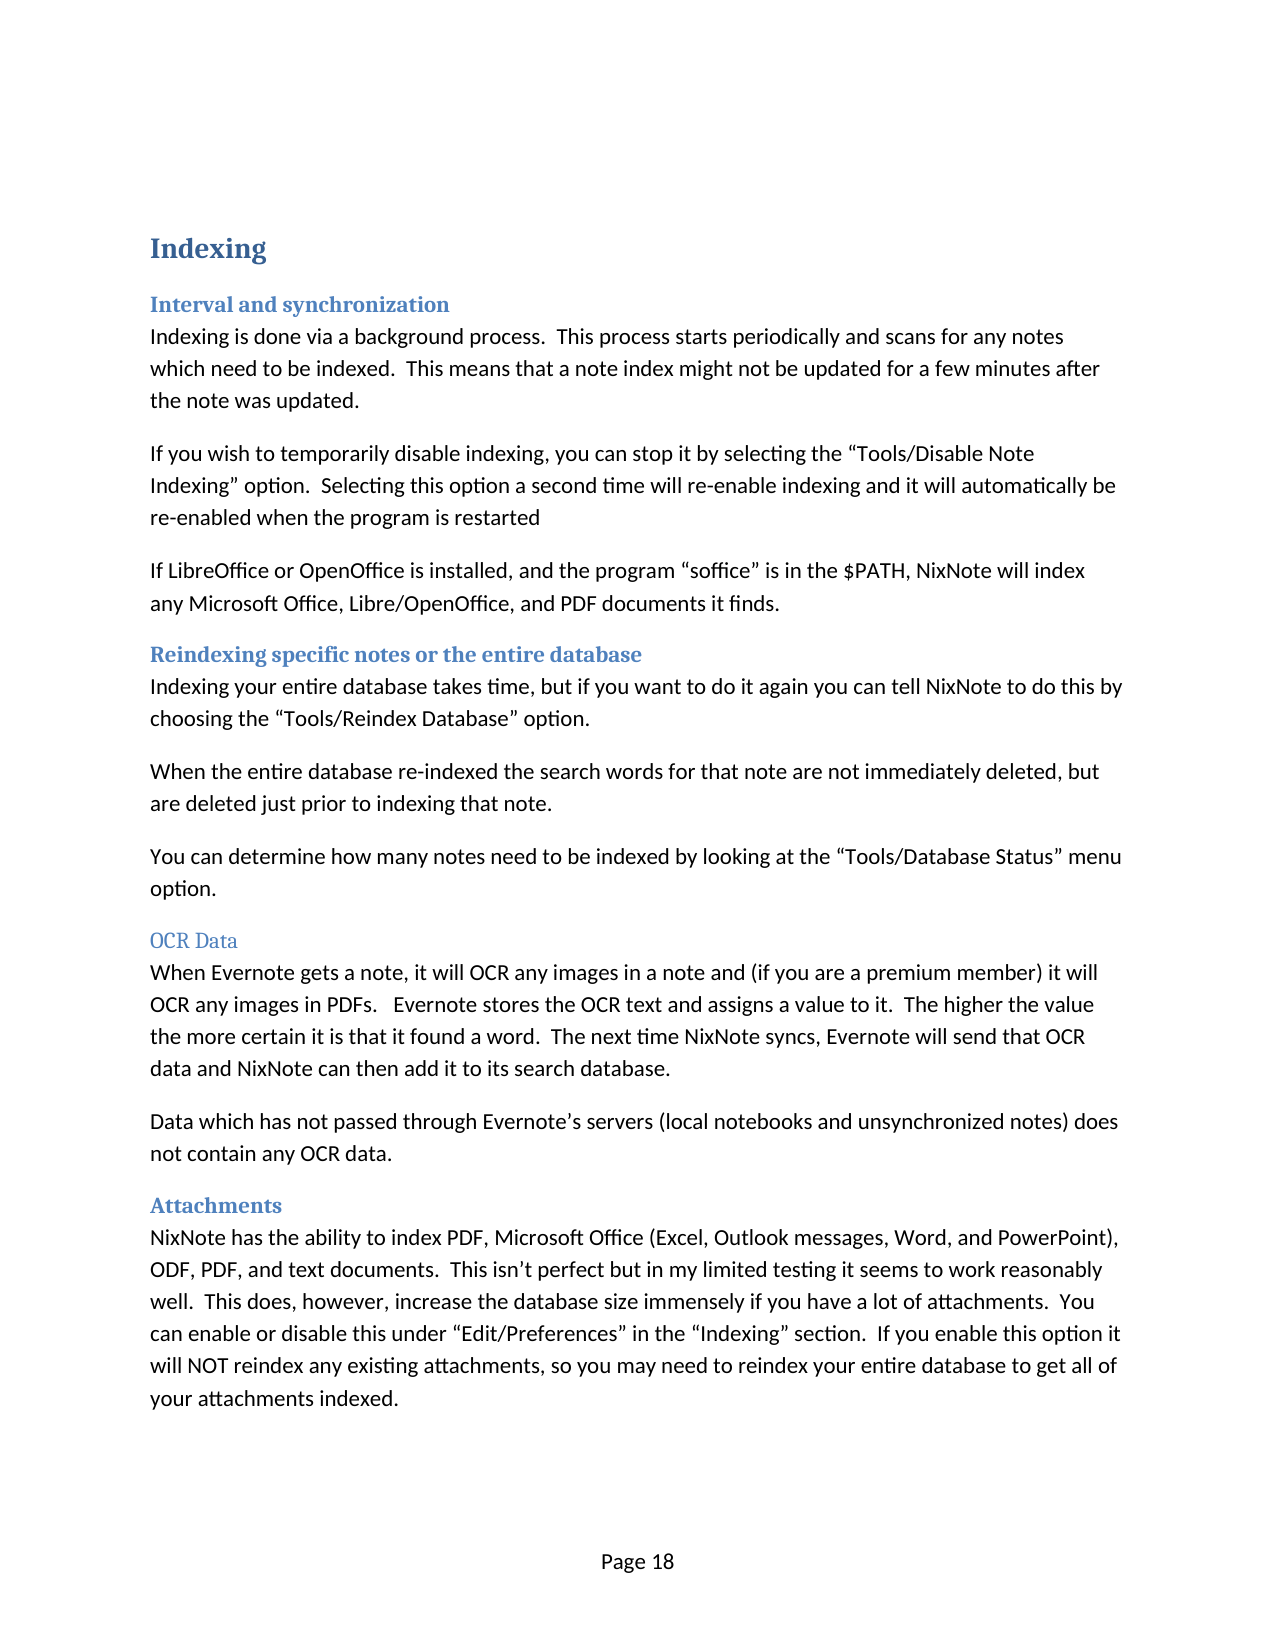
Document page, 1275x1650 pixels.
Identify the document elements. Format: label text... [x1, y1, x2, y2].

text When Evernote gets a note, it will OCR any images in a note and (if you are a premium member) it will OCR any images in PDFs. Evernote stores the OCR text and assigns a value to it. The higher the value the more certain it is that it found a word. The next time NixNote syncs, Evernote will send that OCR data and NixNote can then add it to its search database. [150, 958, 1125, 1082]
text Indexing your entire database takes time, but if you want to do it again you can tell NixNote to do this by choosing the “Tools/Reindex Database” option. [150, 672, 1125, 732]
text When the entire database re-indexed the search words for that note are not immediately deleted, but are deleted just prior to indexing that note. [150, 757, 1125, 817]
text NixNote has the ability to index PDF, Microsoft Office (Excel, Outlook messages, Word, and PowerPoint), ODF, PDF, and text documents. This isn’t perfect but in my limited testing it seems to work reasonably well. This does, however, increase the database size immensely if you have a lot of attachments. You can enable or disable this under “Edit/Preferences” in the “Indexing” section. If you enable this option it will NOT reindex any existing attachments, so you may need to reindex your entire database to get all of your attachments indexed. [150, 1223, 1125, 1412]
text Indexing is done via a background process. This process starts periodically and scans for any notes which need to be indexed. This means that a note index might not be updated for a few minutes after the note was updated. [150, 322, 1125, 414]
subtitle Indexing [150, 232, 1125, 266]
text If LibreOffice or OpenOffice is installed, and the program “soffice” is in the $PATH, NixNote will index any Microsoft Office, Libre/OpenOffice, and PDF documents it finds. [150, 557, 1125, 617]
text If you wish to temporarily disable indexing, you can stop it by selecting the “Tools/Disable Note Indexing” option. Selecting this option a second time will re-enable indexing and it will automatically be re-enabled when the program is restarted [150, 439, 1125, 532]
text Data which has not passed through Evernote’s servers (local notebooks and unsynchronized notes) does not contain any OCR data. [150, 1107, 1125, 1168]
text You can determine how many notes need to be indexed by looking at the “Tools/Database Status” menu option. [150, 842, 1125, 903]
subtitle Attachments [150, 1193, 1125, 1219]
subtitle OCR Data [150, 928, 1125, 954]
subtitle Interval and synchronization [150, 292, 1125, 318]
subtitle Reindexing specific notes or the entire database [150, 642, 1125, 668]
